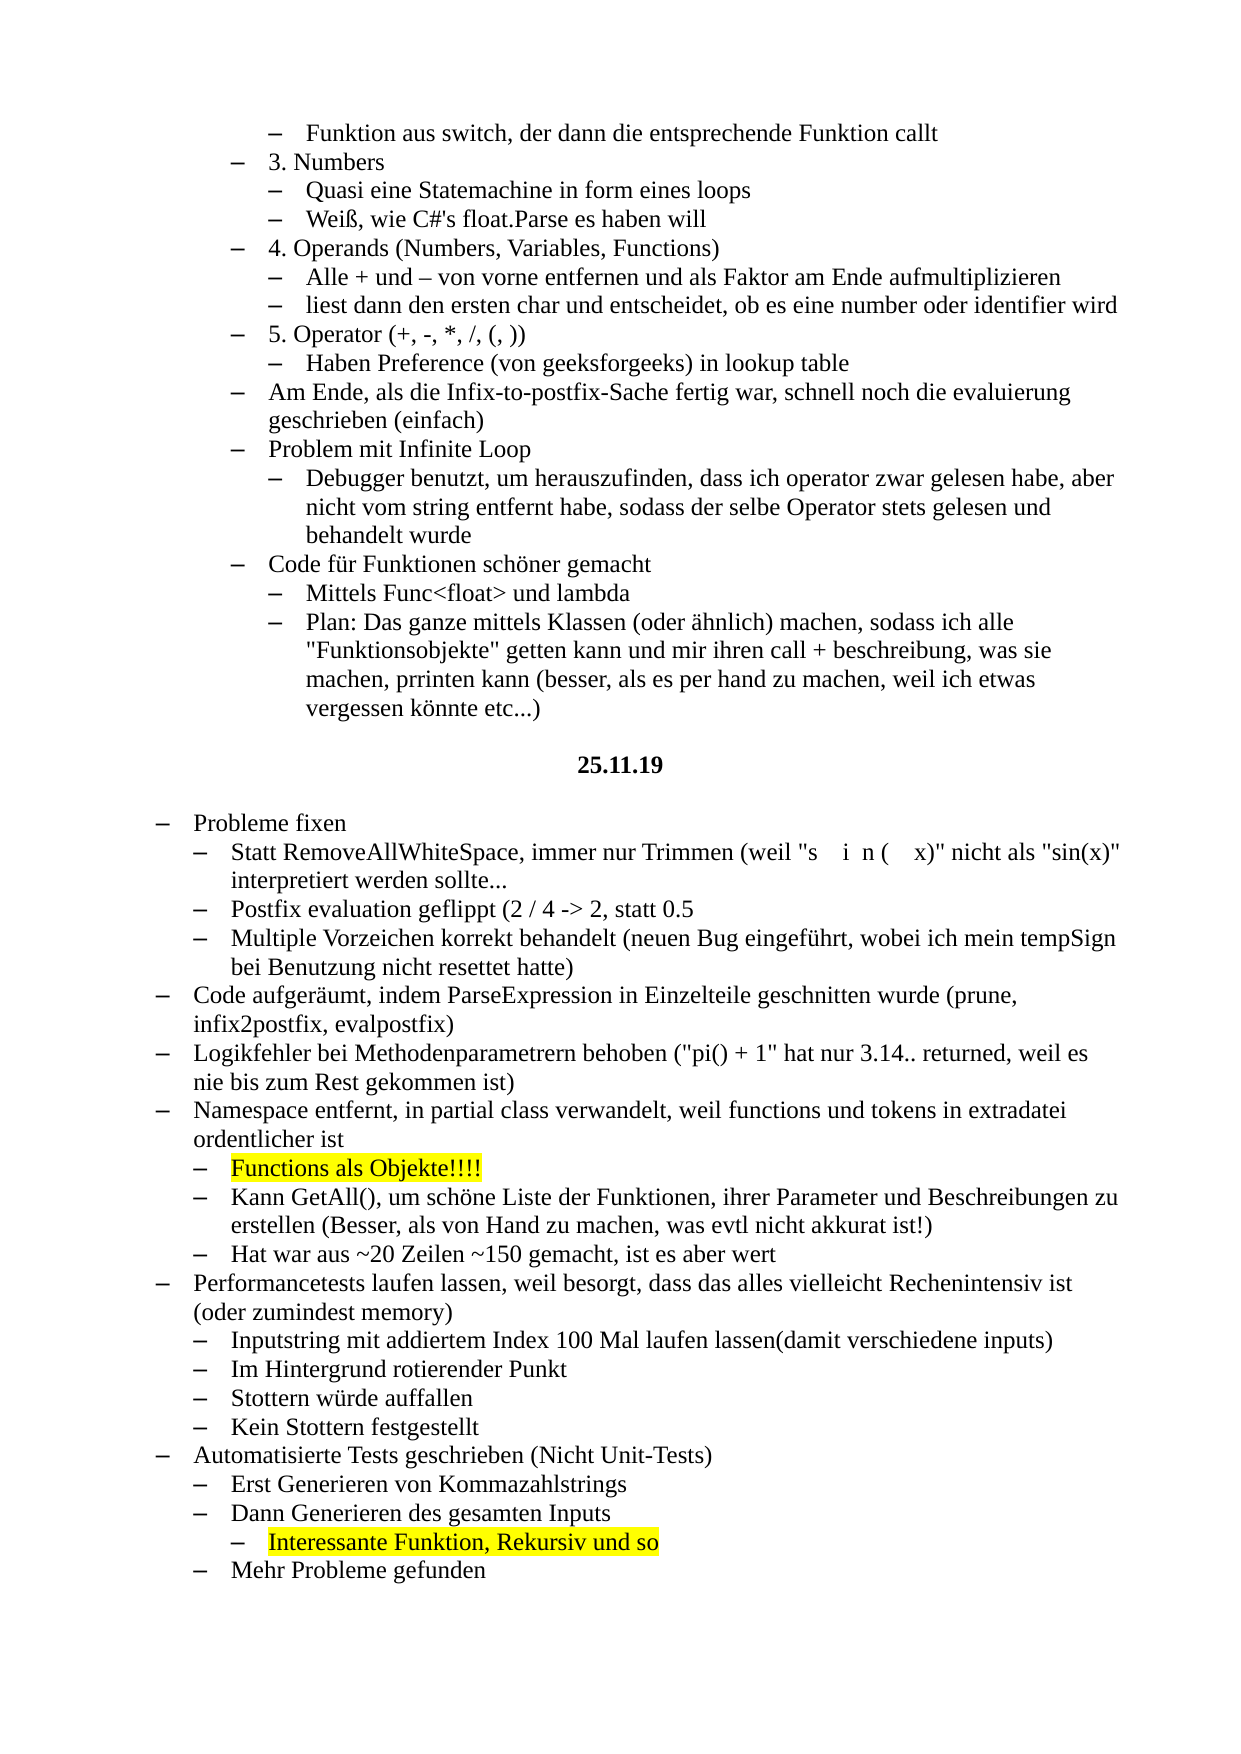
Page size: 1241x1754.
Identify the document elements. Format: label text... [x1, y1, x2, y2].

list Kein Stottern festgestellt [193, 1412, 1122, 1441]
list Postfix evaluation geflippt (2 / 4 -> 2, statt 0.5 [193, 894, 1122, 923]
list Problem mit Infinite Loop [231, 434, 1122, 463]
list Haben Preference (von geeksforgeeks) in lookup table [268, 348, 1122, 377]
list Performancetests laufen lassen, weil besorgt, dass das alles vielleicht Rechenintensiv ist (oder zumindest memory) [156, 1268, 1122, 1326]
list Statt RemoveAllWhiteSpace, immer nur Trimmen (weil "s i n ( x)" nicht als "sin(x)" interpretiert werden sollte... [193, 837, 1122, 894]
list Multiple Vorzeichen korrekt behandelt (neuen Bug eingeführt, wobei ich mein tempSign bei Benutzung nicht resettet hatte) [193, 923, 1122, 981]
list Im Hintergrund rotierender Punkt [193, 1354, 1122, 1383]
list Logikfehler bei Methodenparametrern behoben ("pi() + 1" hat nur 3.14.. returned, weil es nie bis zum Rest gekommen ist) [156, 1038, 1122, 1096]
list Stottern würde auffallen [193, 1383, 1122, 1412]
list Dann Generieren des gesamten Inputs [193, 1498, 1122, 1527]
list Functions als Objekte!!!! [193, 1153, 1122, 1182]
list Inputstring mit addiertem Index 100 Mal laufen lassen(damit verschiedene inputs) [193, 1326, 1122, 1354]
list Code aufgeräumt, indem ParseExpression in Einzelteile geschnitten wurde (prune, infix2postfix, evalpostfix) [156, 981, 1122, 1038]
list Quasi eine Statemachine in form eines loops [268, 176, 1122, 204]
list Erst Generieren von Kommazahlstrings [193, 1469, 1122, 1498]
list Am Ende, als die Infix-to-postfix-Sache fertig war, schnell noch die evaluierung geschrieben (einfach) [231, 377, 1122, 434]
list 3. Numbers [231, 147, 1122, 176]
list Hat war aus ~20 Zeilen ~150 gemacht, ist es aber wert [193, 1239, 1122, 1268]
list Code für Funktionen schöner gemacht [231, 549, 1122, 578]
list Funktion aus switch, der dann die entsprechende Funktion callt [268, 118, 1122, 147]
list 4. Operands (Numbers, Variables, Functions) [231, 233, 1122, 262]
text 25.11.19 [118, 751, 1122, 779]
list Interessante Funktion, Rekursiv und so [231, 1527, 1122, 1556]
list Mehr Probleme gefunden [193, 1556, 1122, 1584]
list Plan: Das ganze mittels Klassen (oder ähnlich) machen, sodass ich alle "Funktionsobjekte" getten kann und mir ihren call + beschreibung, was sie machen, prrinten kann (besser, als es per hand zu machen, weil ich etwas vergessen könnte etc...) [268, 607, 1122, 722]
list Kann GetAll(), um schöne Liste der Funktionen, ihrer Parameter und Beschreibungen zu erstellen (Besser, als von Hand zu machen, was evtl nicht akkurat ist!) [193, 1182, 1122, 1239]
list liest dann den ersten char und entscheidet, ob es eine number oder identifier wird [268, 291, 1122, 319]
list Automatisierte Tests geschrieben (Nicht Unit-Tests) [156, 1441, 1122, 1469]
list Debugger benutzt, um herauszufinden, dass ich operator zwar gelesen habe, aber nicht vom string entfernt habe, sodass der selbe Operator stets gelesen und behandelt wurde [268, 463, 1122, 549]
list Mittels Func<float> und lambda [268, 578, 1122, 607]
list Weiß, wie C#'s float.Parse es haben will [268, 204, 1122, 233]
list Probleme fixen [156, 808, 1122, 837]
list 5. Operator (+, -, *, /, (, )) [231, 319, 1122, 348]
list Namespace entfernt, in partial class verwandelt, weil functions und tokens in extradatei ordentlicher ist [156, 1096, 1122, 1153]
list Alle + und – von vorne entfernen und als Faktor am Ende aufmultiplizieren [268, 262, 1122, 291]
